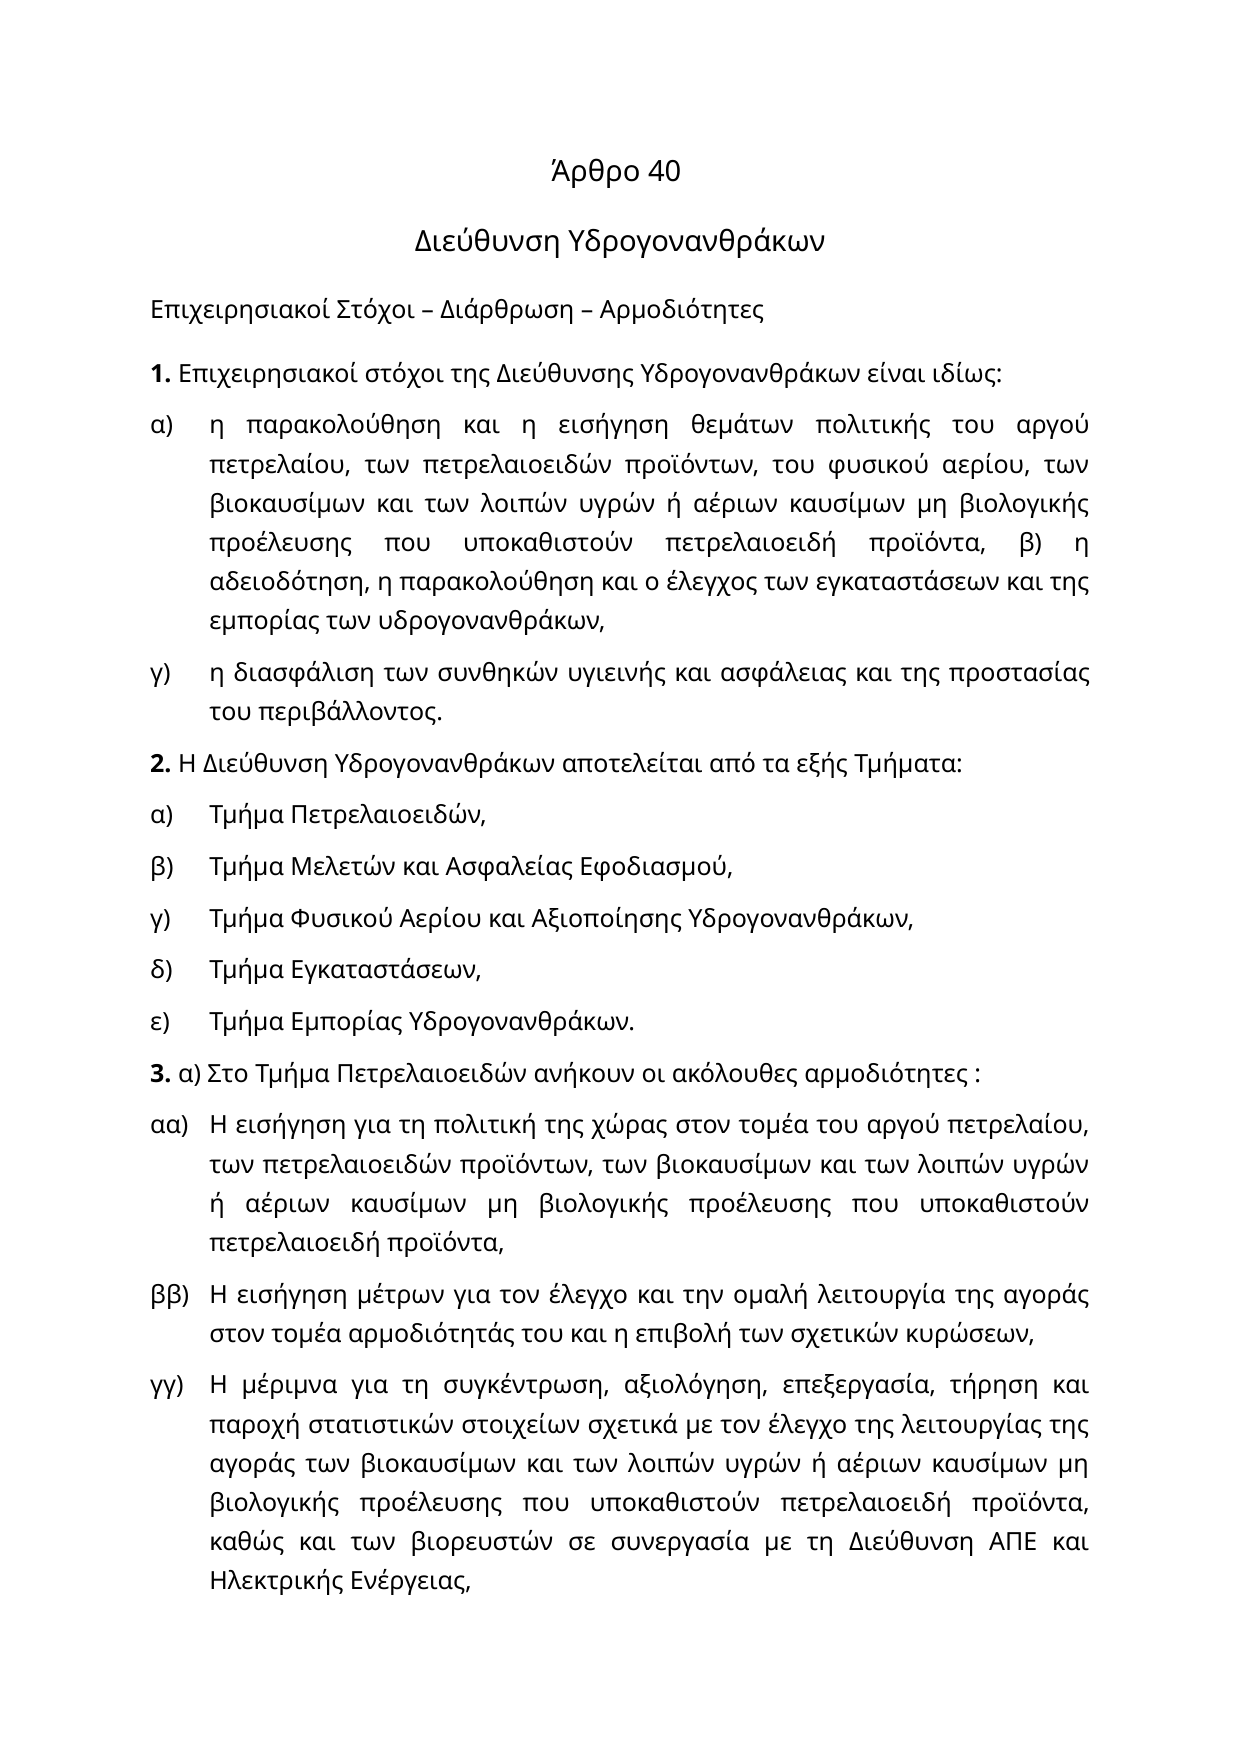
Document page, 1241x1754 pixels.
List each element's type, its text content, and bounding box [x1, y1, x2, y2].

list γ) η διασφάλιση των συνθηκών υγιεινής και ασφάλειας και της προστασίας του περιβάλλοντος. [150, 654, 1090, 728]
list γγ) Η μέριμνα για τη συγκέντρωση, αξιολόγηση, επεξεργασία, τήρηση και παροχή στατιστικών στοιχείων σχετικά με τον έλεγχο της λειτουργίας της αγοράς των βιοκαυσίμων και των λοιπών υγρών ή αέριων καυσίμων μη βιολογικής προέλευσης που υποκαθιστούν πετρελαιοειδή προϊόντα, καθώς και των βιορευστών σε συνεργασία με τη Διεύθυνση ΑΠΕ και Ηλεκτρικής Ενέργειας, [150, 1367, 1090, 1597]
subtitle Διεύθυνση Υδρογονανθράκων [150, 221, 1090, 260]
list β) Τμήμα Μελετών και Ασφαλείας Εφοδιασμού, [150, 849, 1090, 883]
text 3. α) Στο Τμήμα Πετρελαιοειδών ανήκουν οι ακόλουθες αρμοδιότητες : [150, 1055, 1090, 1089]
text Επιχειρησιακοί Στόχοι – Διάρθρωση – Αρμοδιότητες [150, 291, 1090, 325]
list αα) Η εισήγηση για τη πολιτική της χώρας στον τομέα του αργού πετρελαίου, των πετρελαιοειδών προϊόντων, των βιοκαυσίμων και των λοιπών υγρών ή αέριων καυσίμων μη βιολογικής προέλευσης που υποκαθιστούν πετρελαιοειδή προϊόντα, [150, 1107, 1090, 1259]
list δ) Τμήμα Εγκαταστάσεων, [150, 952, 1090, 986]
list α) η παρακολούθηση και η εισήγηση θεμάτων πολιτικής του αργού πετρελαίου, των πετρελαιοειδών προϊόντων, του φυσικού αερίου, των βιοκαυσίμων και των λοιπών υγρών ή αέριων καυσίμων μη βιολογικής προέλευσης που υποκαθιστούν πετρελαιοειδή προϊόντα, β) η αδειοδότηση, η παρακολούθηση και ο έλεγχος των εγκαταστάσεων και της εμπορίας των υδρογονανθράκων, [150, 407, 1090, 637]
text 2. Η Διεύθυνση Υδρογονανθράκων αποτελείται από τα εξής Τμήματα: [150, 745, 1090, 779]
list ε) Τμήμα Εμπορίας Υδρογονανθράκων. [150, 1004, 1090, 1038]
list ββ) Η εισήγηση μέτρων για τον έλεγχο και την ομαλή λειτουργία της αγοράς στον τομέα αρμοδιότητάς του και η επιβολή των σχετικών κυρώσεων, [150, 1276, 1090, 1349]
subtitle Άρθρο 40 [150, 150, 1090, 190]
list α) Τμήμα Πετρελαιοειδών, [150, 797, 1090, 831]
text 1. Επιχειρησιακοί στόχοι της Διεύθυνσης Υδρογονανθράκων είναι ιδίως: [150, 355, 1090, 389]
list γ) Τμήμα Φυσικού Αερίου και Αξιοποίησης Υδρογονανθράκων, [150, 900, 1090, 934]
